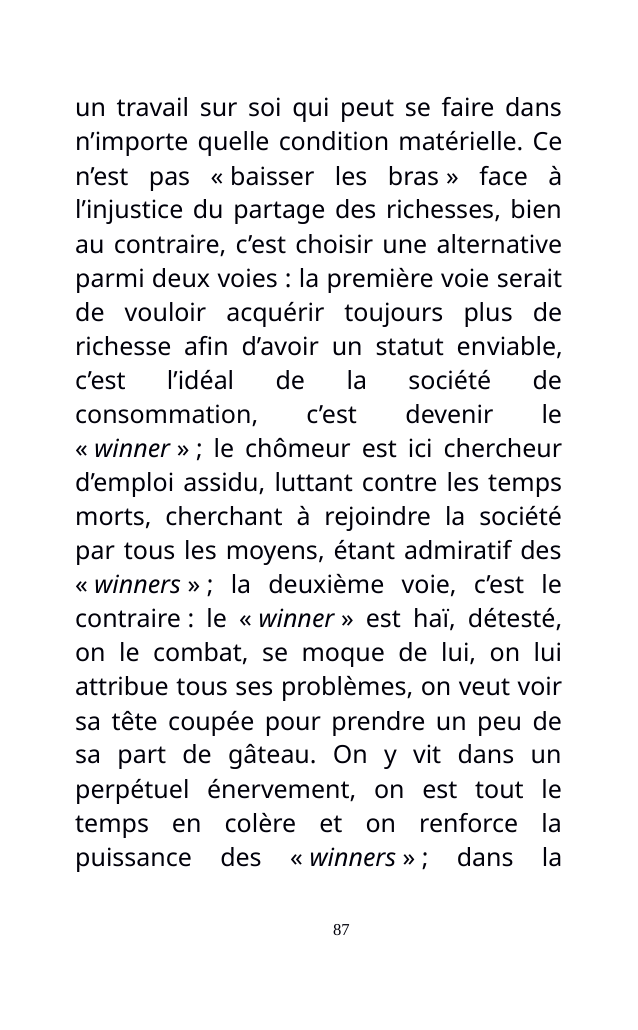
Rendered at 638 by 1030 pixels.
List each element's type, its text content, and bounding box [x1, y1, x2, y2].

text un travail sur soi qui peut se faire dans n’importe quelle con­dition matérielle. Ce n’est pas « baisser les bras » face à l’injustice du partage des richesses, bien au contraire, c’est choisir une alternative parmi deux voies : la première voie serait de vouloir acquérir toujours plus de richesse afin d’avoir un statut en­viable, c’est l’idéal de la société de consommation, c’est devenir le « winner » ; le chômeur est ici chercheur d’emploi assidu, luttant contre les temps morts, cherchant à rejoindre la société par tous les moyens, étant admiratif des « winners » ; la deuxième voie, c’est le contraire : le « winner » est haï, détesté, on le combat, se moque de lui, on lui attribue tous ses problèmes, on veut voir sa tête coupée pour prendre un peu de sa part de gâteau. On y vit dans un perpétuel énervement, on est tout le temps en colère et on renforce la puissance des « winners » ; dans la [75, 90, 562, 873]
